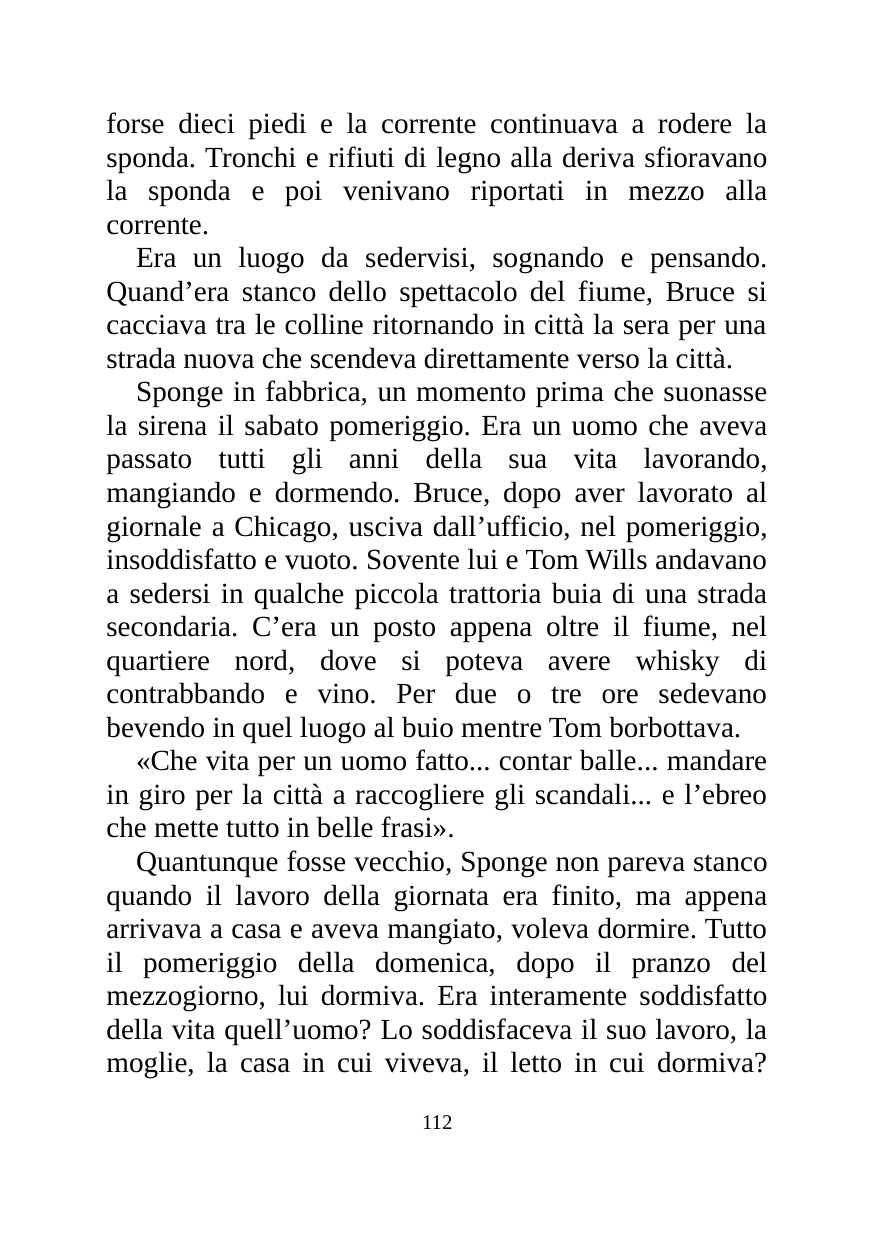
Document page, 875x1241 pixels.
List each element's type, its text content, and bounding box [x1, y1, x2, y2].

text forse dieci piedi e la corrente continuava a rodere la sponda. Tronchi e rifiuti di legno alla deriva sfioravano la sponda e poi venivano riportati in mezzo alla corrente. [106, 106, 768, 240]
text Sponge in fabbrica, un momento prima che suonasse la sirena il sabato pomeriggio. Era un uomo che aveva passato tutti gli anni della sua vita lavorando, mangiando e dormendo. Bruce, dopo aver lavorato al giornale a Chicago, usciva dall’ufficio, nel pomeriggio, insoddisfatto e vuoto. Sovente lui e Tom Wills andavano a sedersi in qualche piccola trattoria buia di una strada secondaria. C’era un posto appena oltre il fiume, nel quartiere nord, dove si poteva avere whisky di contrabbando e vino. Per due o tre ore sedevano bevendo in quel luogo al buio mentre Tom borbottava. [106, 374, 768, 743]
text «Che vita per un uomo fatto... contar balle... mandare in giro per la città a raccogliere gli scandali... e l’ebreo che mette tutto in belle frasi». [106, 743, 768, 844]
text Era un luogo da sedervisi, sognando e pensando. Quand’era stanco dello spettacolo del fiume, Bruce si cacciava tra le colline ritornando in città la sera per una strada nuova che scendeva direttamente verso la città. [106, 240, 768, 374]
text Quantunque fosse vecchio, Sponge non pareva stanco quando il lavoro della giornata era finito, ma appena arrivava a casa e aveva mangiato, voleva dormire. Tutto il pomeriggio della domenica, dopo il pranzo del mezzogiorno, lui dormiva. Era interamente soddisfatto della vita quell’uomo? Lo soddisfaceva il suo lavoro, la moglie, la casa in cui viveva, il letto in cui dormiva? [106, 844, 768, 1079]
